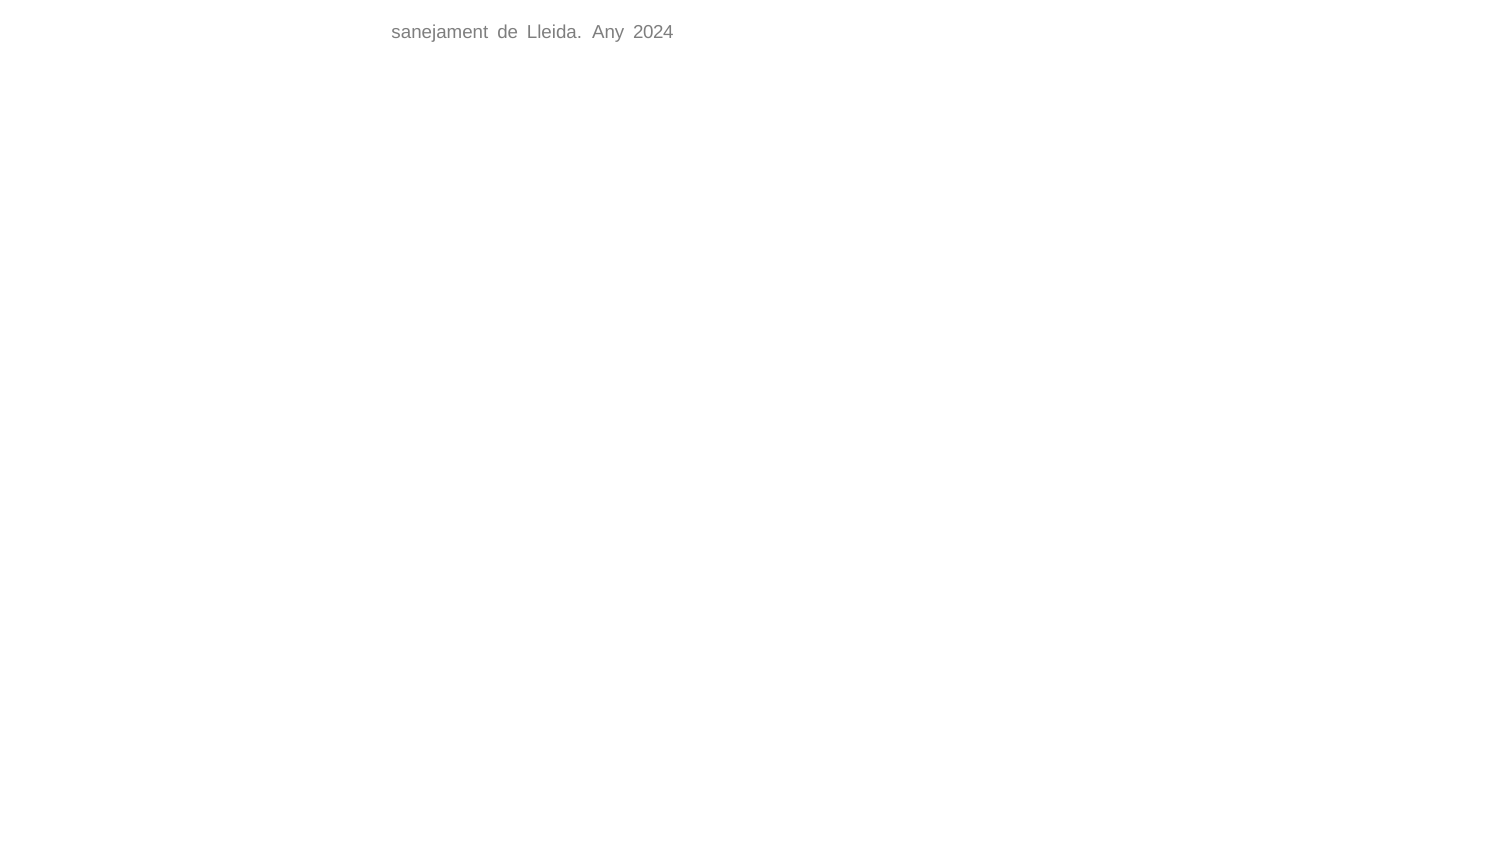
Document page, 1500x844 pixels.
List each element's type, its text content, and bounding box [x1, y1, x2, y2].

text sanejament de Lleida. Any 2024 [391, 21, 1489, 42]
